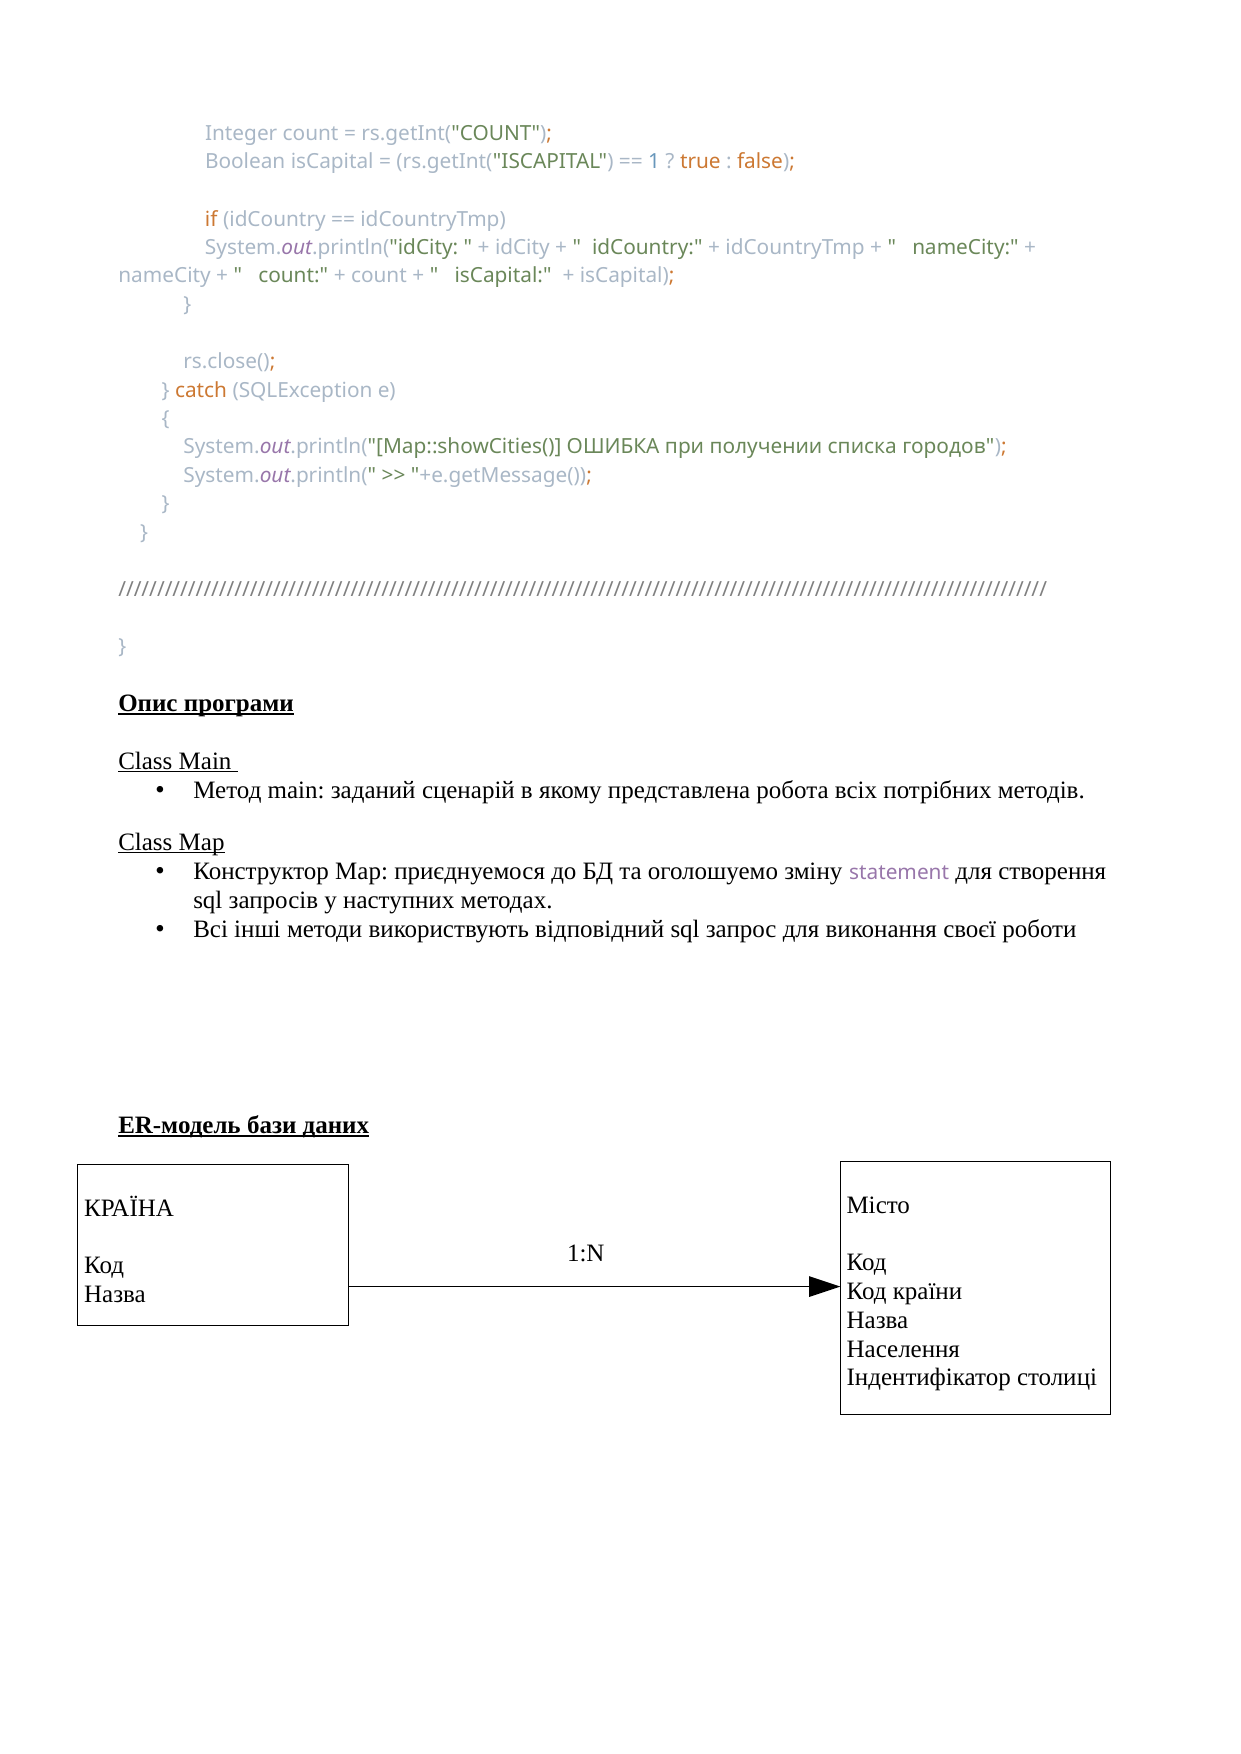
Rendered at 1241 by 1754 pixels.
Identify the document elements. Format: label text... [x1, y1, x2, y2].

list Всі інші методи використвують відповідний sql запрос для виконання своєї роботи [156, 914, 1122, 943]
list Метод main: заданий сценарій в якому представлена робота всіх потрібних методів. [156, 775, 1122, 803]
text Class Map [118, 827, 1122, 856]
text Class Main [118, 746, 1122, 775]
text ER-модель бази даних [118, 1110, 1122, 1139]
list Конструктор Map: приєднуемося до БД та оголошуемо зміну statement для створення sql запросів у наступних методах. [156, 856, 1122, 914]
text Опис програми [118, 688, 1122, 717]
text Integer count = rs.getInt("COUNT"); Boolean isCapital = (rs.getInt("ISCAPITAL") == 1 ? true : false); if (idCountry == idCountryTmp) System.out.println("idCity: " + idCity + " idCountry:" + idCountryTmp + " nameCity:" + nameCity + " count:" + count + " isCapital:" + isCapital); } rs.close(); } catch (SQLException e) { System.out.println("[Map::showCities()] ОШИБКА при получении списка городов"); System.out.println(" >> "+e.getMessage()); } } //////////////////////////////////////////////////////////////////////////////////////////////////////////////////////// } [118, 118, 1122, 688]
